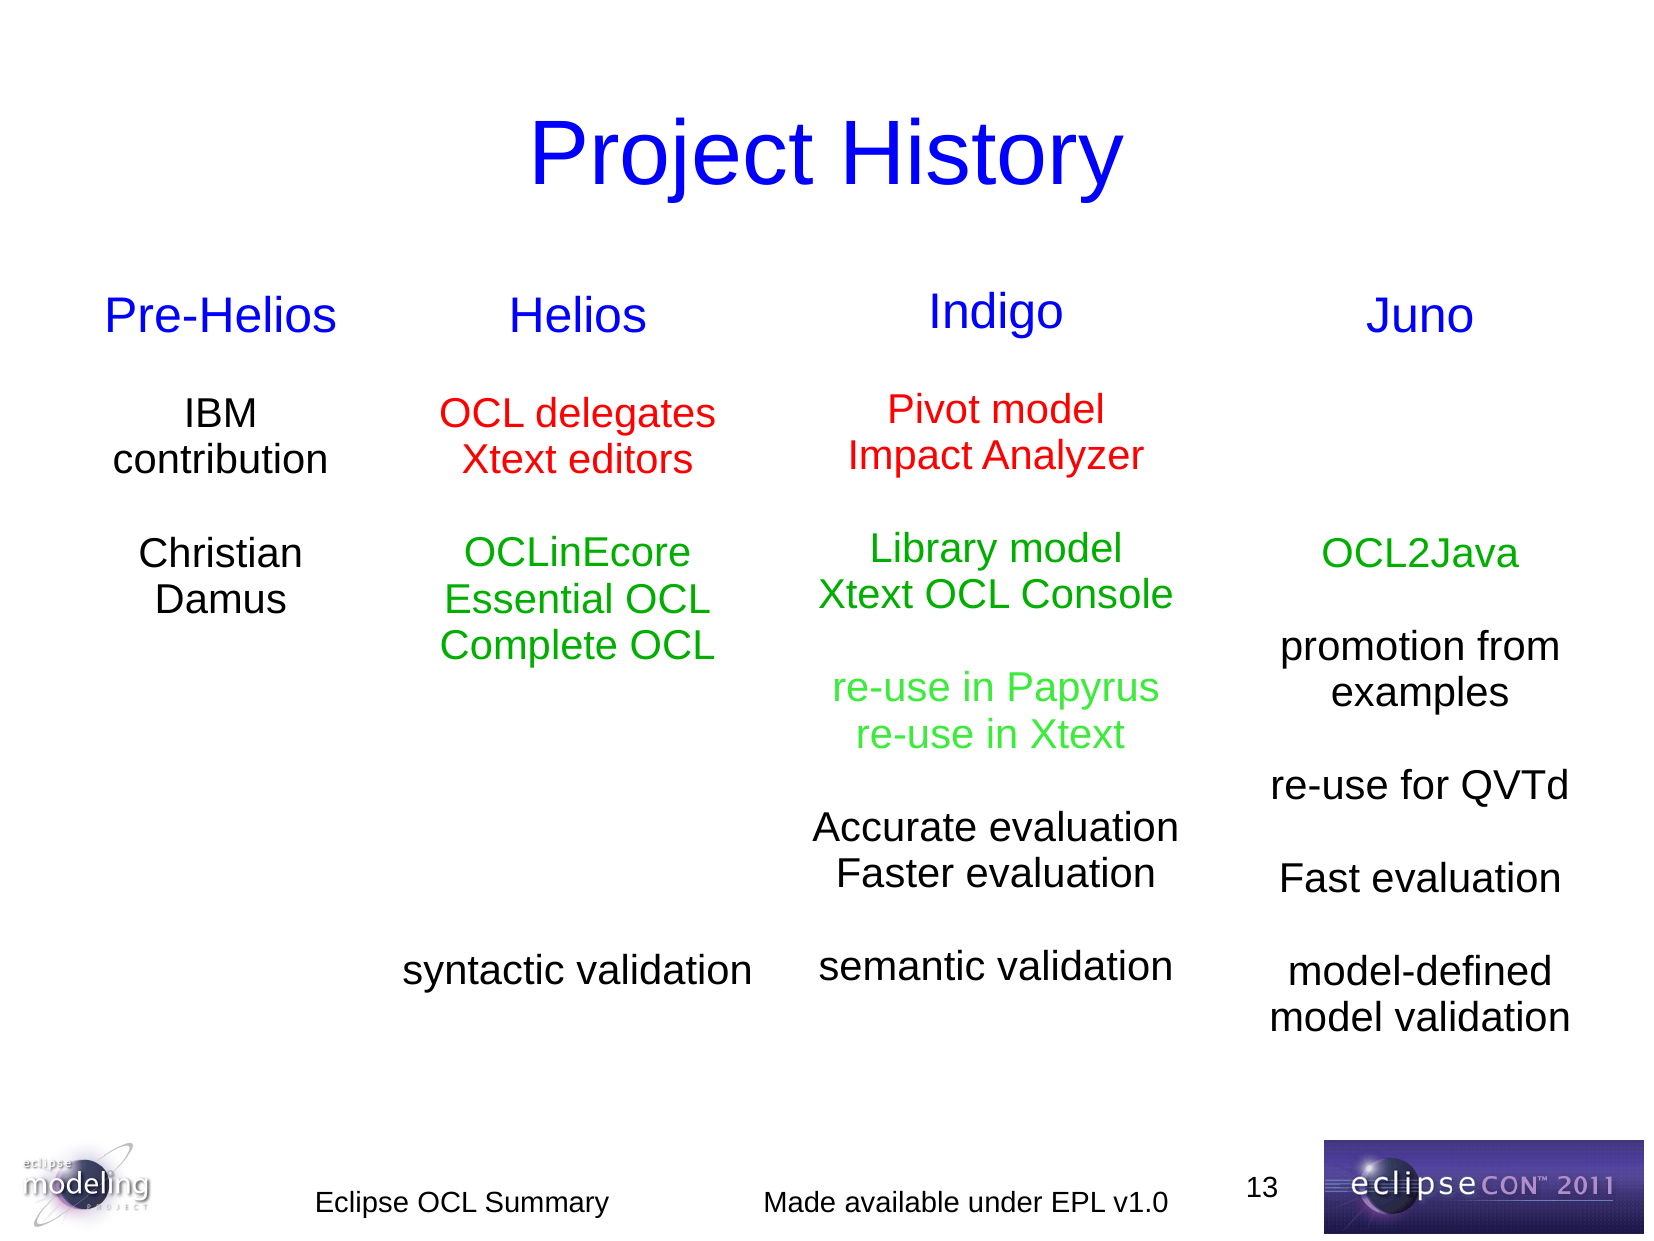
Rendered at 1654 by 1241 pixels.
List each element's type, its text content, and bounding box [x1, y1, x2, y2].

title Project History [82, 56, 1571, 250]
text_box Helios OCL delegates Xtext editors OCLinEcore Essential OCL Complete OCL syntactic validation [376, 280, 780, 1006]
text_box Pre-Helios IBM contribution Christian Damus [76, 280, 365, 632]
picture [1324, 1140, 1644, 1234]
picture [9, 1136, 156, 1235]
text_box Juno OCL2Java promotion from examples re-use for QVTd Fast evaluation model-defined model validation [1216, 280, 1624, 1053]
text_box Indigo Pivot model Impact Analyzer Library model Xtext OCL Console re-use in Papyrus re-use in Xtext Accurate evaluation Faster evaluation semantic validation [790, 275, 1202, 1002]
